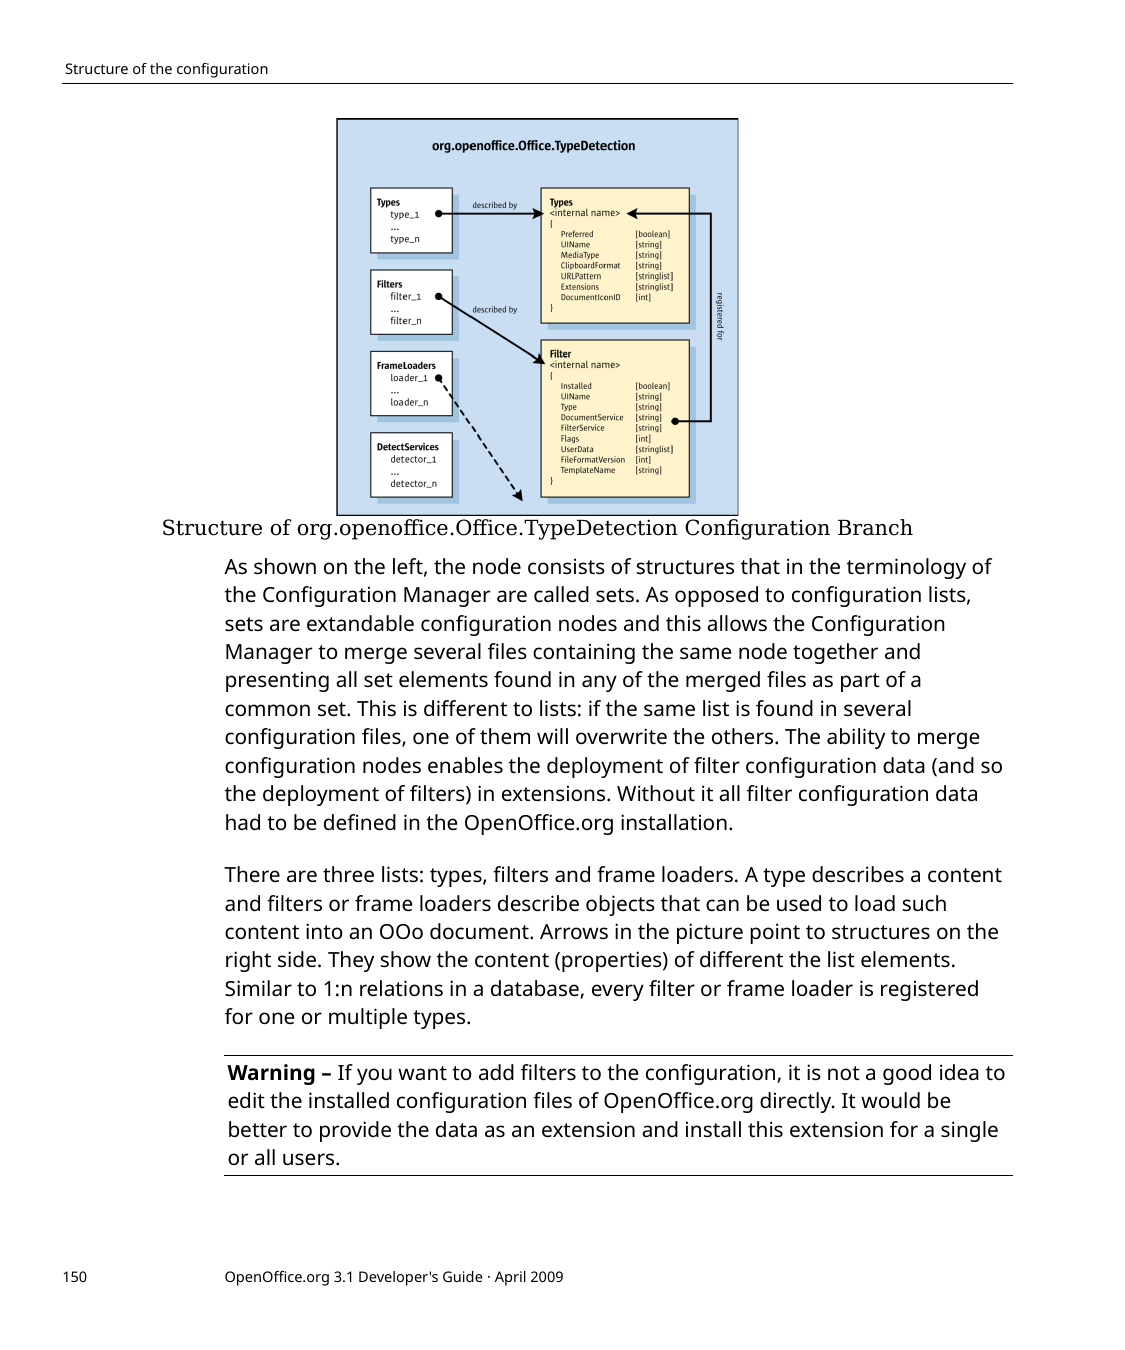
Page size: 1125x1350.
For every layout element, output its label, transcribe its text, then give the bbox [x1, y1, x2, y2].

text As shown on the left, the node consists of structures that in the terminology of the Configuration Manager are called sets. As opposed to configuration lists, sets are extandable configuration nodes and this allows the Configuration Manager to merge several files containing the same node together and presenting all set elements found in any of the merged files as part of a common set. This is different to lists: if the same list is found in several configuration files, one of them will overwrite the others. The ability to merge configuration nodes enables the deployment of filter configuration data (and so the deployment of filters) in extensions. Without it all filter configuration data had to be defined in the OpenOffice.org installation. [224, 552, 1013, 836]
text There are three lists: types, filters and frame loaders. A type describes a content and filters or frame loaders describe objects that can be used to load such content into an OOo document. Arrows in the picture point to structures on the right side. They show the content (properties) of different the list elements. Similar to 1:n relations in a database, every filter or frame loader is registered for one or multiple types. [224, 860, 1013, 1031]
list If you want to add filters to the configuration, it is not a good idea to edit the installed configuration files of OpenOffice.org directly. It would be better to provide the data as an extension and install this extension for a single or all users. [224, 1056, 1013, 1175]
text Structure of org.openoffice.Office.TypeDetection Configuration Branch [62, 516, 1013, 540]
picture [336, 118, 739, 516]
